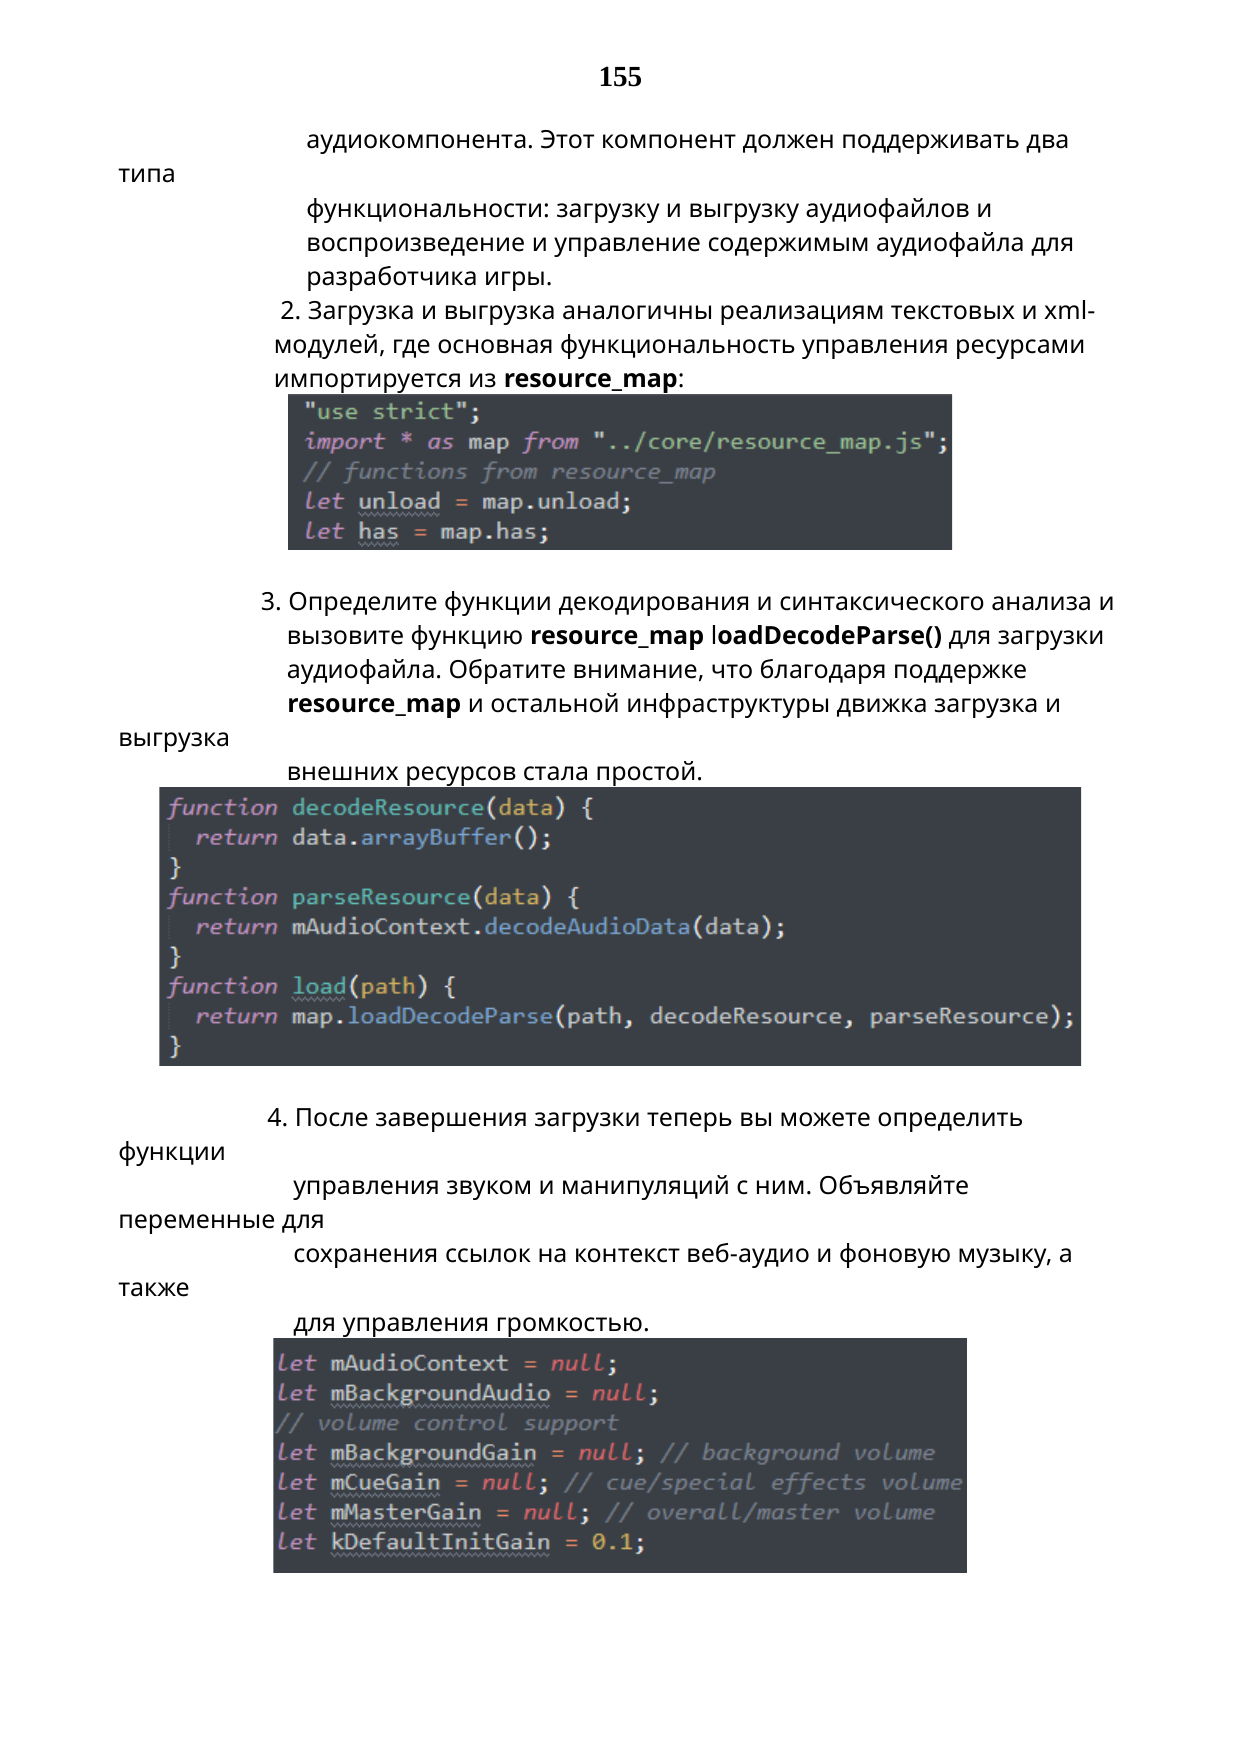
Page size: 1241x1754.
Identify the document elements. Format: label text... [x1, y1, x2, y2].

picture [273, 1338, 967, 1573]
text разработчика игры. [118, 258, 1122, 292]
text импортируется из resource_map: [118, 361, 1122, 394]
text 3. Определите функции декодирования и синтаксического анализа и [118, 583, 1122, 617]
text модулей, где основная функциональность управления ресурсами [118, 326, 1122, 361]
picture [288, 394, 953, 550]
text управления звуком и манипуляций с ним. Объявляйте переменные для [118, 1168, 1122, 1236]
text 2. Загрузка и выгрузка аналогичны реализациям текстовых и xml- [118, 292, 1122, 326]
text аудиофайла. Обратите внимание, что благодаря поддержке [118, 651, 1122, 686]
text 4. После завершения загрузки теперь вы можете определить функции [118, 1100, 1122, 1168]
text resource_map и остальной инфраструктуры движка загрузка и выгрузка [118, 686, 1122, 754]
text сохранения ссылок на контекст веб-аудио и фоновую музыку, а также [118, 1236, 1122, 1304]
text для управления громкостью. [118, 1304, 1122, 1338]
text воспроизведение и управление содержимым аудиофайла для [118, 224, 1122, 258]
text функциональности: загрузку и выгрузку аудиофайлов и [118, 190, 1122, 224]
text аудиокомпонента. Этот компонент должен поддерживать два типа [118, 122, 1122, 190]
text вызовите функцию resource_map loadDecodeParse() для загрузки [118, 617, 1122, 651]
picture [159, 787, 1082, 1066]
text внешних ресурсов стала простой. [118, 754, 1122, 788]
